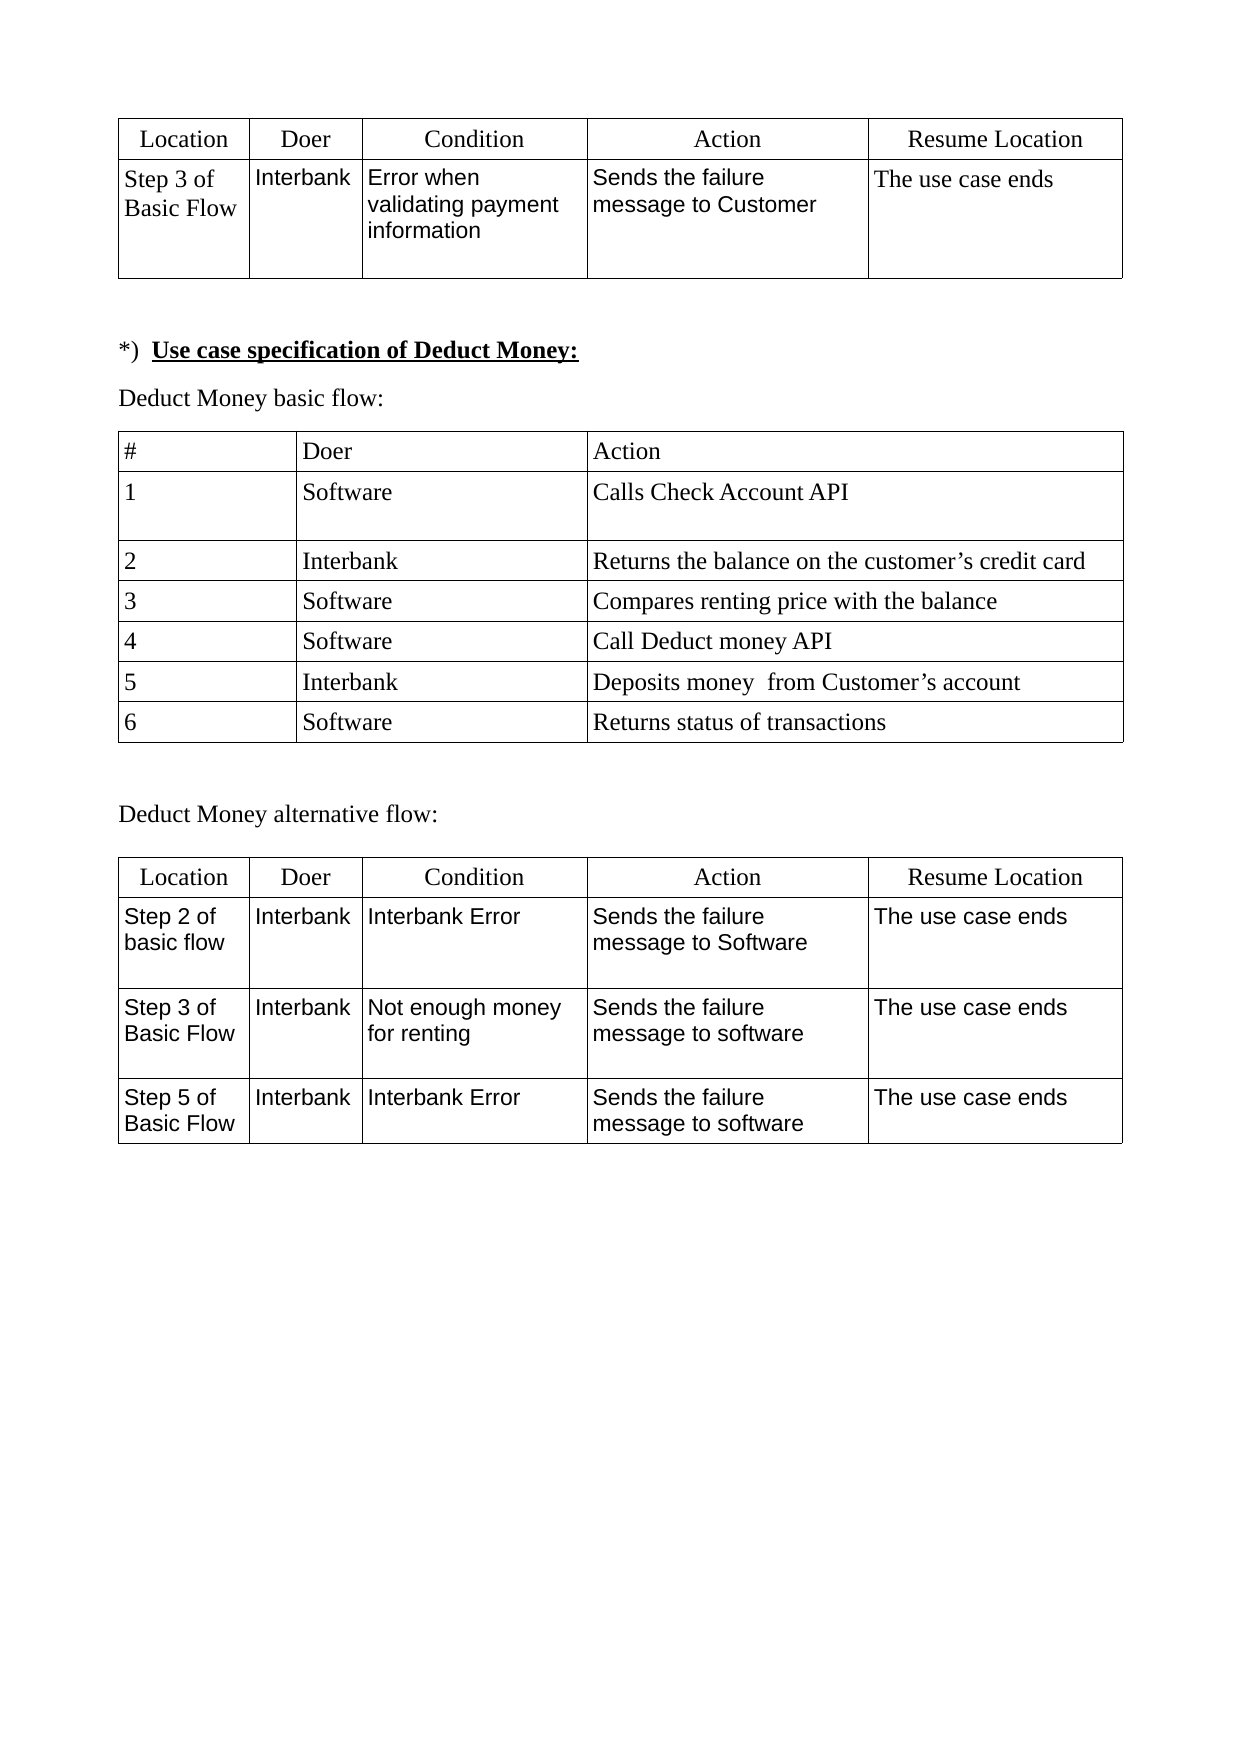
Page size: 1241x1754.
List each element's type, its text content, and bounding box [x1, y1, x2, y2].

table_cell 2 [119, 541, 296, 580]
text Deduct Money basic flow: [118, 383, 1122, 412]
table_cell Not enough money for renting [363, 989, 587, 1078]
table_cell Compares renting price with the balance [588, 581, 1123, 621]
table_header Resume Location [869, 119, 1122, 158]
table_cell Returns the balance on the customer’s credit card [588, 541, 1123, 580]
table_cell Sends the failure message to Customer [588, 160, 868, 278]
table_header Location [119, 858, 249, 897]
table_cell Error when validating payment information [363, 160, 587, 278]
table_cell The use case ends [869, 989, 1122, 1078]
table_header # [119, 432, 296, 471]
table_header Doer [297, 432, 587, 471]
table_cell Sends the failure message to software [588, 1079, 868, 1142]
table_cell Interbank [250, 1079, 362, 1142]
table_cell 4 [119, 622, 296, 661]
table_header Doer [250, 119, 362, 158]
table_cell Calls Check Account API [588, 472, 1123, 540]
table_header Resume Location [869, 858, 1122, 897]
table_cell Returns status of transactions [588, 702, 1123, 742]
table_cell Software [297, 622, 587, 661]
table_cell 1 [119, 472, 296, 540]
table_header Action [588, 119, 868, 158]
text Deduct Money alternative flow: [118, 799, 1122, 828]
table_cell 6 [119, 702, 296, 742]
text *) Use case specification of Deduct Money: [118, 335, 1122, 364]
table_header Location [119, 119, 249, 158]
table_cell Call Deduct money API [588, 622, 1123, 661]
table_cell Software [297, 581, 587, 621]
table_cell Sends the failure message to Software [588, 898, 868, 988]
table_header Action [588, 858, 868, 897]
table_cell The use case ends [869, 898, 1122, 988]
table_cell Interbank Error [363, 898, 587, 988]
table_cell The use case ends [869, 160, 1122, 278]
table_cell 3 [119, 581, 296, 621]
table_cell Software [297, 472, 587, 540]
table_cell Interbank [250, 898, 362, 988]
table_cell Step 3 of Basic Flow [119, 989, 249, 1078]
table_cell Sends the failure message to software [588, 989, 868, 1078]
table_cell Interbank [250, 160, 362, 278]
table_cell The use case ends [869, 1079, 1122, 1142]
table_cell Deposits money from Customer’s account [588, 662, 1123, 701]
table_cell 5 [119, 662, 296, 701]
table_cell Step 3 of Basic Flow [119, 160, 249, 278]
table_header Condition [363, 858, 587, 897]
table_cell Step 5 of Basic Flow [119, 1079, 249, 1142]
table_cell Interbank [250, 989, 362, 1078]
table_cell Software [297, 702, 587, 742]
table_cell Interbank [297, 662, 587, 701]
table_cell Interbank [297, 541, 587, 580]
table_header Action [588, 432, 1123, 471]
table_header Condition [363, 119, 587, 158]
table_cell Step 2 of basic flow [119, 898, 249, 988]
table_header Doer [250, 858, 362, 897]
table_cell Interbank Error [363, 1079, 587, 1142]
